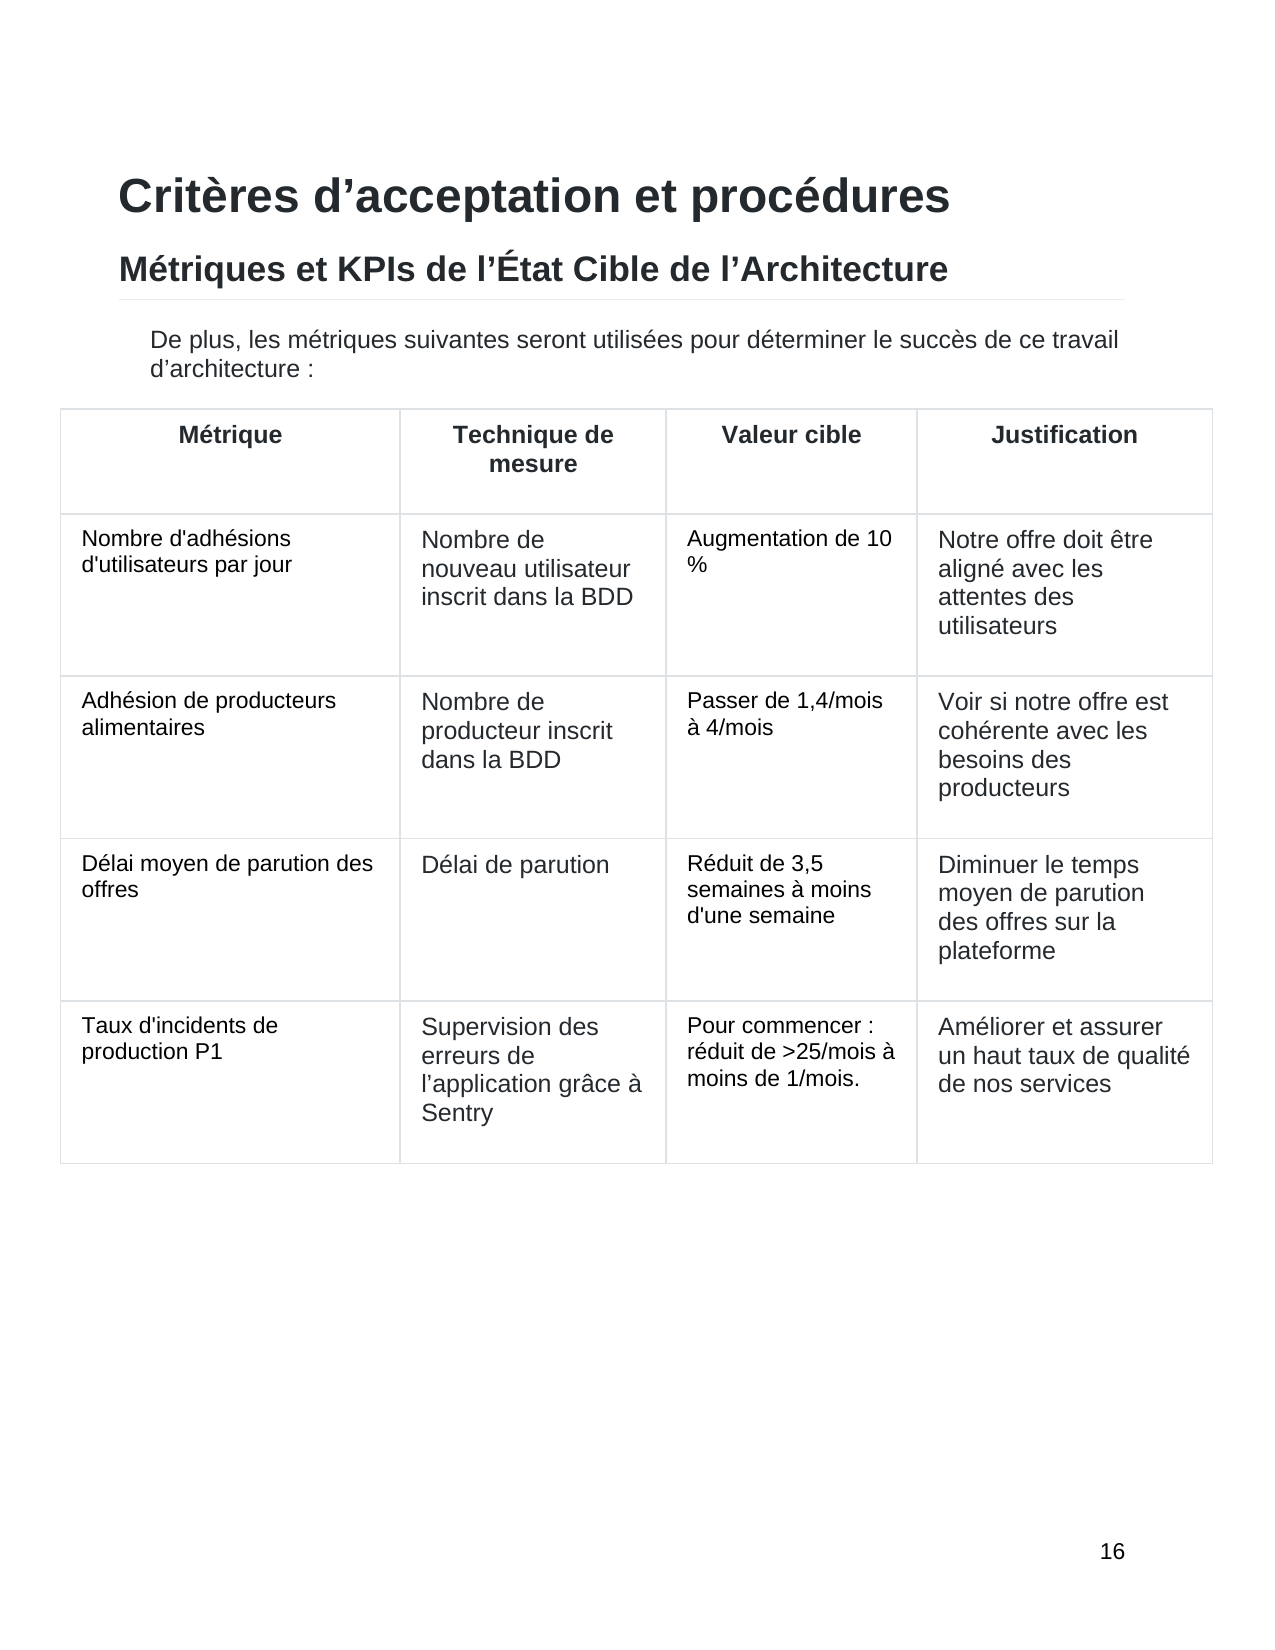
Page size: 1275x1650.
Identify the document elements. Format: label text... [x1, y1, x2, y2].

table_cell Nombre de producteur inscrit dans la BDD [401, 677, 665, 838]
table_cell Voir si notre offre est cohérente avec les besoins des producteurs [918, 677, 1212, 838]
table_header Métrique [61, 410, 399, 513]
subtitle Métriques et KPIs de l’État Cible de l’Architecture [119, 248, 1125, 299]
table_cell Nombre de nouveau utilisateur inscrit dans la BDD [401, 515, 665, 675]
table_cell Notre offre doit être aligné avec les attentes des utilisateurs [918, 515, 1212, 675]
table_header Technique de mesure [401, 410, 665, 513]
text De plus, les métriques suivantes seront utilisées pour déterminer le succès de ce travail d’architecture : [150, 325, 1125, 383]
table_cell Réduit de 3,5 semaines à moins d'une semaine [667, 839, 916, 1000]
table_cell Pour commencer : réduit de >25/mois à moins de 1/mois. [667, 1002, 916, 1162]
table_cell Nombre d'adhésions d'utilisateurs par jour [61, 515, 399, 675]
table_cell Supervision des erreurs de l’application grâce à Sentry [401, 1002, 665, 1162]
table_cell Améliorer et assurer un haut taux de qualité de nos services [918, 1002, 1212, 1162]
table_cell Diminuer le temps moyen de parution des offres sur la plateforme [918, 839, 1212, 1000]
table_header Justification [918, 410, 1212, 513]
table_cell Augmentation de 10 % [667, 515, 916, 675]
table_cell Délai de parution [401, 839, 665, 1000]
table_cell Délai moyen de parution des offres [61, 839, 399, 1000]
subtitle Critères d’acceptation et procédures [119, 168, 1125, 223]
table_header Valeur cible [667, 410, 916, 513]
table_cell Taux d'incidents de production P1 [61, 1002, 399, 1162]
table_cell Adhésion de producteurs alimentaires [61, 677, 399, 838]
table_cell Passer de 1,4/mois à 4/mois [667, 677, 916, 838]
